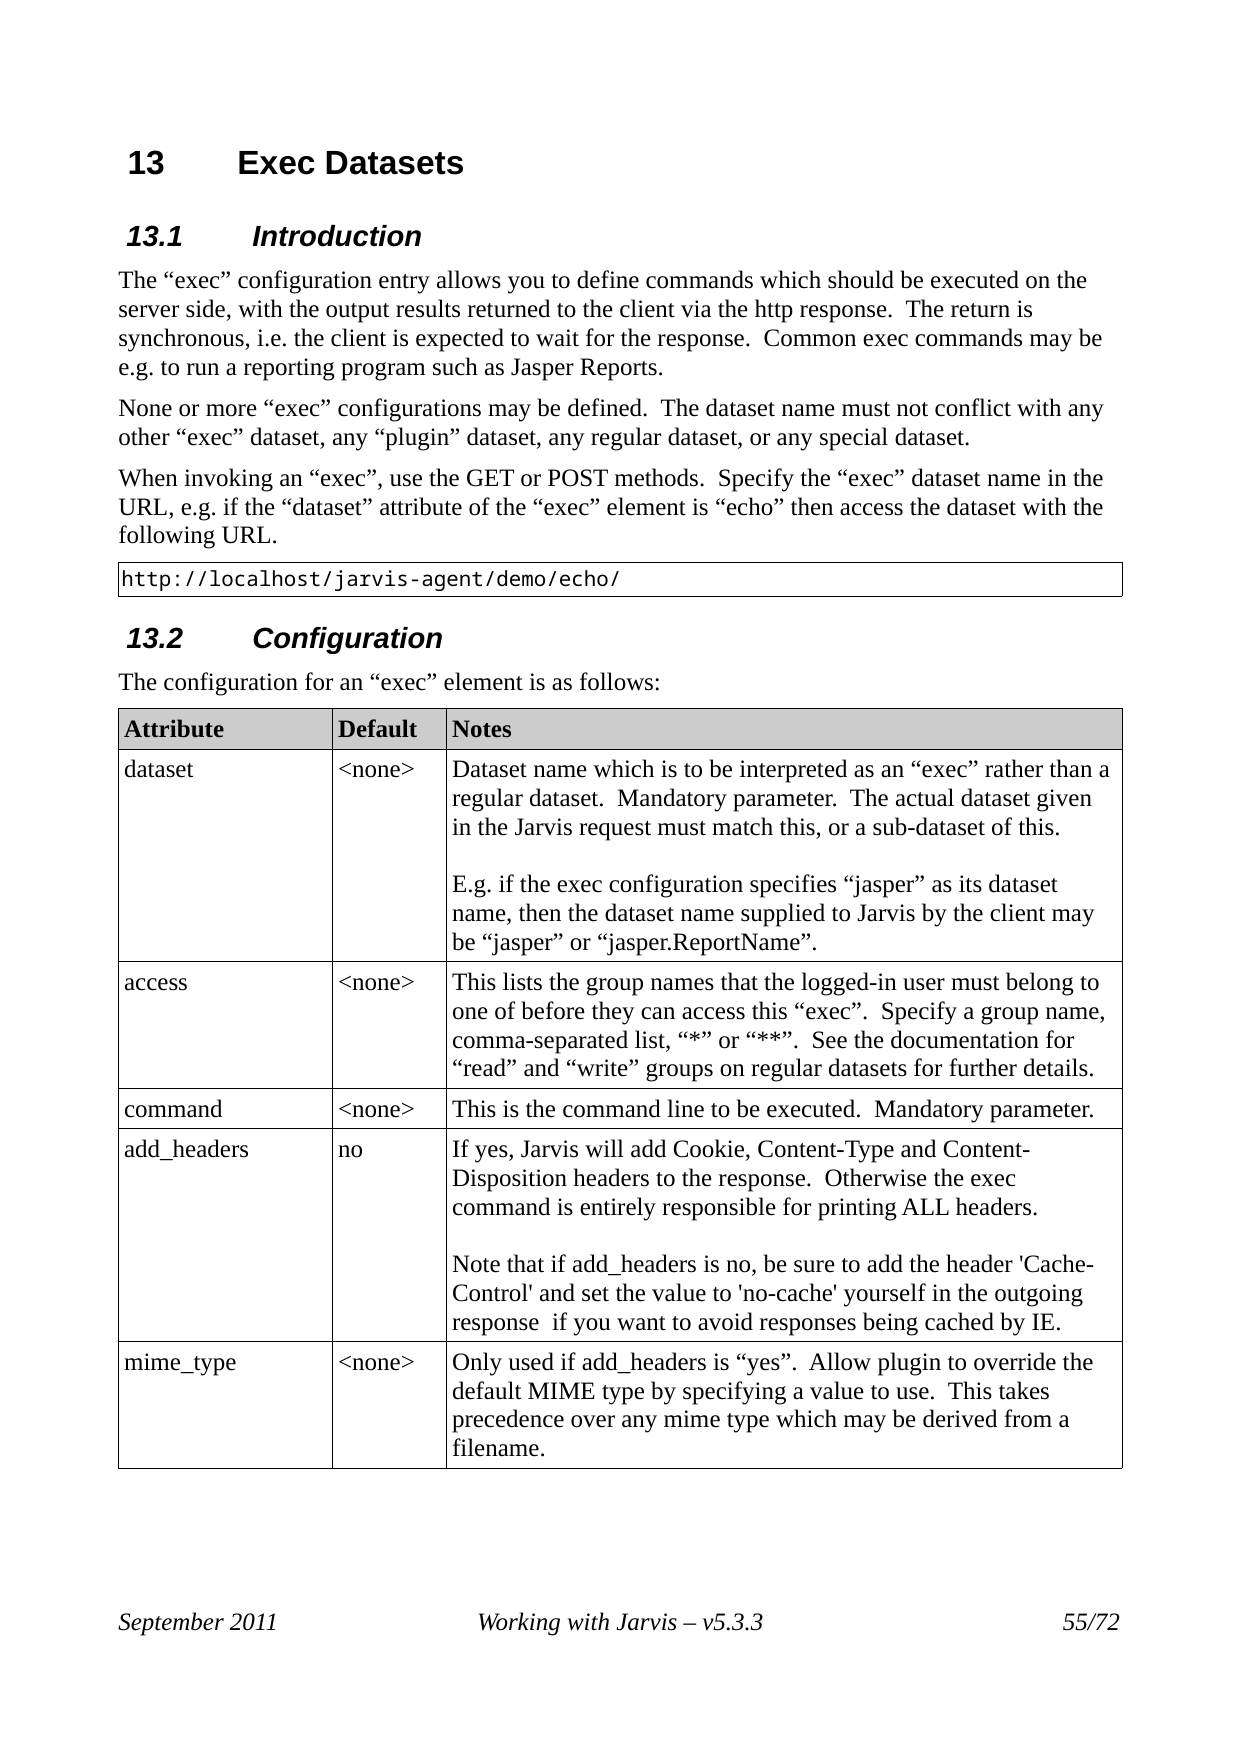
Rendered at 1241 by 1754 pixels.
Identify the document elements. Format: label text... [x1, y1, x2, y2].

subtitle Configuration [118, 621, 1122, 654]
table_cell Dataset name which is to be interpreted as an “exec” rather than a regular dataset. Mandatory parameter. The actual dataset given in the Jarvis request must match this, or a sub-dataset of this. E.g. if the exec configuration specifies “jasper” as its dataset name, then the dataset name supplied to Jarvis by the client may be “jasper” or “jasper.ReportName”. [447, 750, 1122, 961]
text None or more “exec” configurations may be defined. The dataset name must not conflict with any other “exec” dataset, any “plugin” dataset, any regular dataset, or any special dataset. [118, 393, 1122, 450]
table_header Notes [447, 709, 1122, 749]
text The configuration for an “exec” element is as follows: [118, 667, 1122, 696]
table_cell Only used if add_headers is “yes”. Allow plugin to override the default MIME type by specifying a value to use. This takes precedence over any mime type which may be derived from a filename. [447, 1342, 1122, 1468]
table_cell command [119, 1089, 332, 1128]
table_cell If yes, Jarvis will add Cookie, Content-Type and Content-Disposition headers to the response. Otherwise the exec command is entirely responsible for printing ALL headers. Note that if add_headers is no, be sure to add the header 'Cache-Control' and set the value to 'no-cache' yourself in the outgoing response if you want to avoid responses being cached by IE. [447, 1129, 1122, 1341]
subtitle Introduction [118, 219, 1122, 253]
text When invoking an “exec”, use the GET or POST methods. Specify the “exec” dataset name in the URL, e.g. if the “dataset” attribute of the “exec” element is “echo” then access the dataset with the following URL. [118, 463, 1122, 549]
table_cell This lists the group names that the logged-in user must belong to one of before they can access this “exec”. Specify a group name, comma-separated list, “*” or “**”. See the documentation for “read” and “write” groups on regular datasets for further details. [447, 962, 1122, 1088]
table_cell <none> [333, 1342, 446, 1468]
table_cell mime_type [119, 1342, 332, 1468]
table_cell dataset [119, 750, 332, 961]
text http://localhost/jarvis-agent/demo/echo/ [119, 563, 1122, 596]
table_cell <none> [333, 962, 446, 1088]
table_cell add_headers [119, 1129, 332, 1341]
table_cell This is the command line to be executed. Mandatory parameter. [447, 1089, 1122, 1128]
table_cell access [119, 962, 332, 1088]
table_cell <none> [333, 1089, 446, 1128]
table_cell <none> [333, 750, 446, 961]
text The “exec” configuration entry allows you to define commands which should be executed on the server side, with the output results returned to the client via the http response. The return is synchronous, i.e. the client is expected to wait for the response. Common exec commands may be e.g. to run a reporting program such as Jasper Reports. [118, 265, 1122, 380]
table_header Default [333, 709, 446, 749]
table_cell no [333, 1129, 446, 1341]
table_header Attribute [119, 709, 332, 749]
subtitle Exec Datasets [118, 143, 1122, 182]
